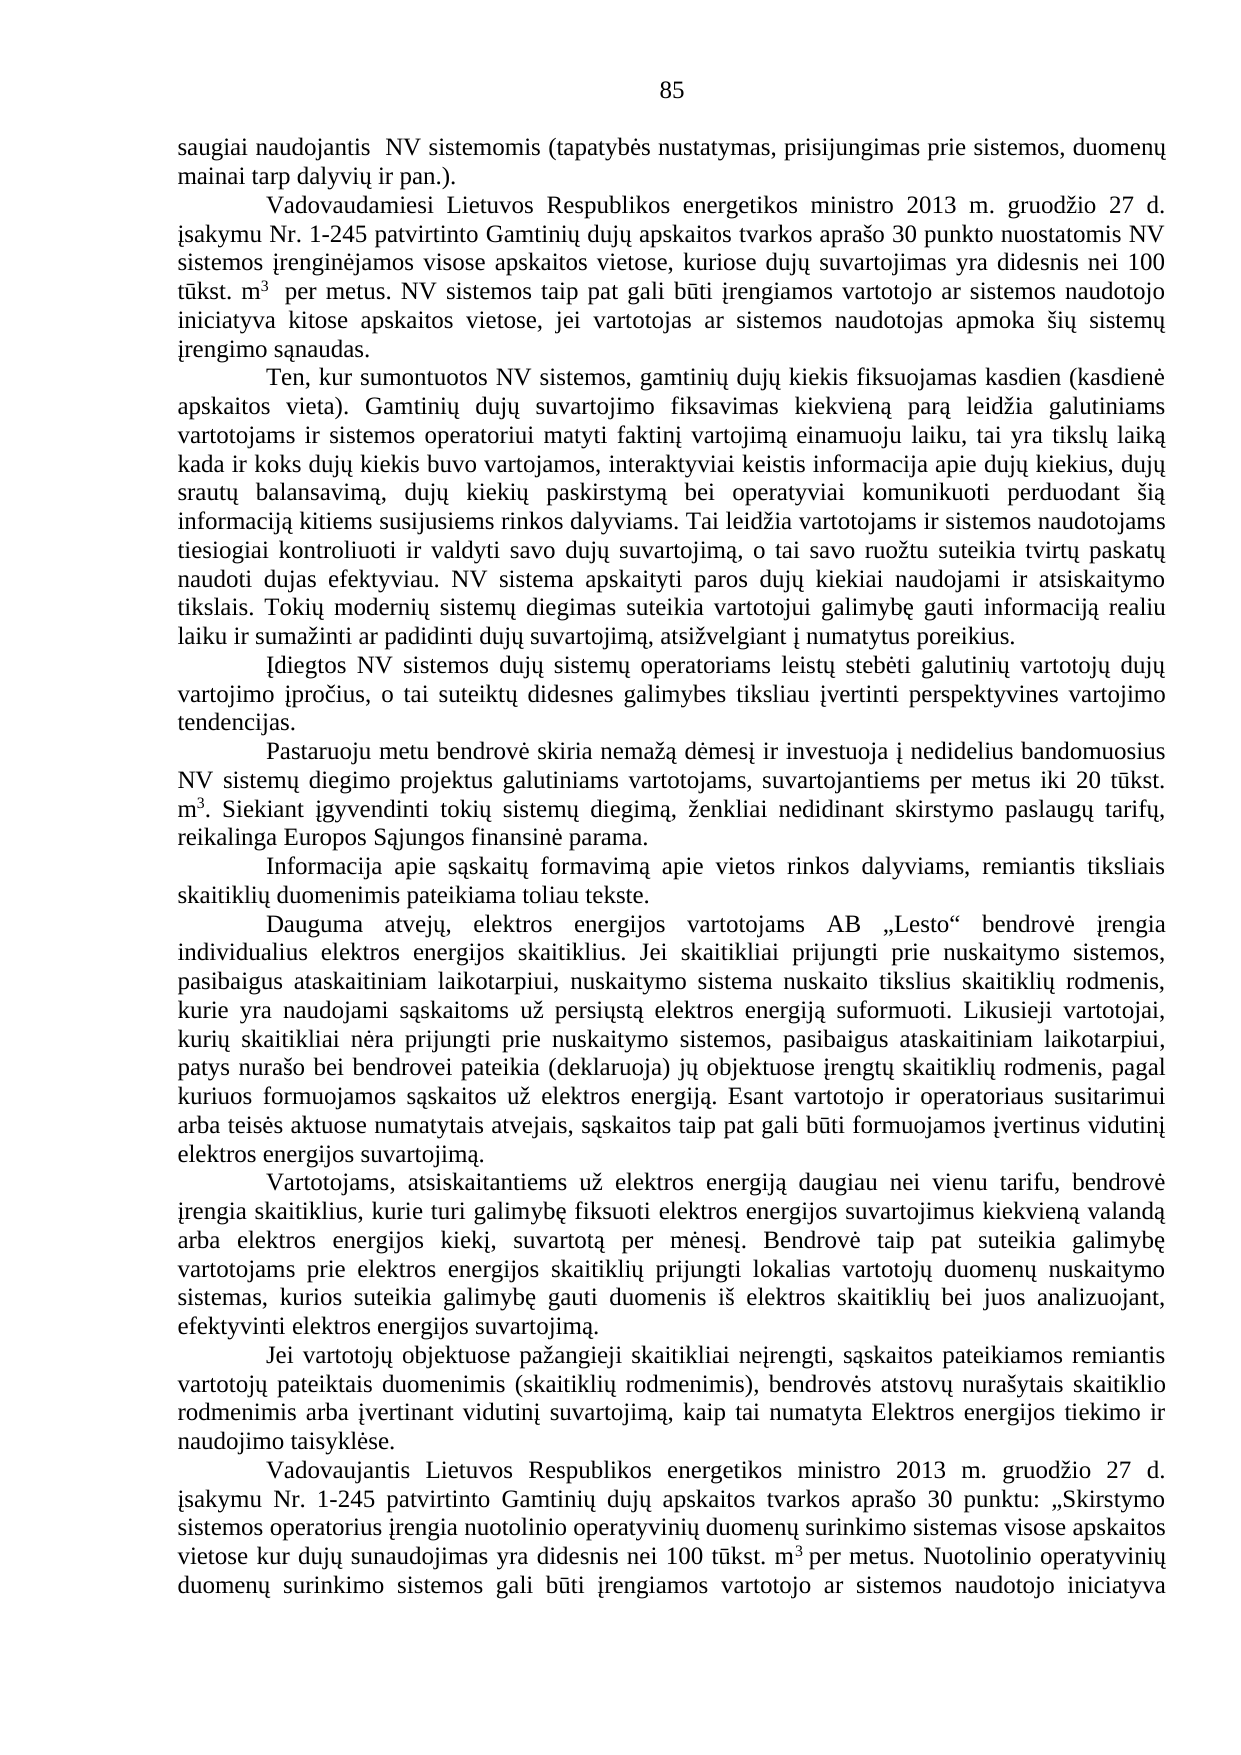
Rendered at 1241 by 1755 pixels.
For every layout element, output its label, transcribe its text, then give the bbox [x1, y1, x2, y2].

text Įdiegtos NV sistemos dujų sistemų operatoriams leistų stebėti galutinių vartotojų dujų vartojimo įpročius, o tai suteiktų didesnes galimybes tiksliau įvertinti perspektyvines vartojimo tendencijas. [177, 650, 1166, 736]
text Pastaruoju metu bendrovė skiria nemažą dėmesį ir investuoja į nedidelius bandomuosius NV sistemų diegimo projektus galutiniams vartotojams, suvartojantiems per metus iki 20 tūkst. m3. Siekiant įgyvendinti tokių sistemų diegimą, ženkliai nedidinant skirstymo paslaugų tarifų, reikalinga Europos Sąjungos finansinė parama. [177, 736, 1166, 851]
text Vartotojams, atsiskaitantiems už elektros energiją daugiau nei vienu tarifu, bendrovė įrengia skaitiklius, kurie turi galimybę fiksuoti elektros energijos suvartojimus kiekvieną valandą arba elektros energijos kiekį, suvartotą per mėnesį. Bendrovė taip pat suteikia galimybę vartotojams prie elektros energijos skaitiklių prijungti lokalias vartotojų duomenų nuskaitymo sistemas, kurios suteikia galimybę gauti duomenis iš elektros skaitiklių bei juos analizuojant, efektyvinti elektros energijos suvartojimą. [177, 1167, 1166, 1340]
text Jei vartotojų objektuose pažangieji skaitikliai neįrengti, sąskaitos pateikiamos remiantis vartotojų pateiktais duomenimis (skaitiklių rodmenimis), bendrovės atstovų nurašytais skaitiklio rodmenimis arba įvertinant vidutinį suvartojimą, kaip tai numatyta Elektros energijos tiekimo ir naudojimo taisyklėse. [177, 1340, 1166, 1455]
text Vadovaudamiesi Lietuvos Respublikos energetikos ministro 2013 m. gruodžio 27 d. įsakymu Nr. 1-245 patvirtinto Gamtinių dujų apskaitos tvarkos aprašo 30 punkto nuostatomis NV sistemos įrenginėjamos visose apskaitos vietose, kuriose dujų suvartojimas yra didesnis nei 100 tūkst. m3 per metus. NV sistemos taip pat gali būti įrengiamos vartotojo ar sistemos naudotojo iniciatyva kitose apskaitos vietose, jei vartotojas ar sistemos naudotojas apmoka šių sistemų įrengimo sąnaudas. [177, 190, 1166, 362]
text Dauguma atvejų, elektros energijos vartotojams AB „Lesto“ bendrovė įrengia individualius elektros energijos skaitiklius. Jei skaitikliai prijungti prie nuskaitymo sistemos, pasibaigus ataskaitiniam laikotarpiui, nuskaitymo sistema nuskaito tikslius skaitiklių rodmenis, kurie yra naudojami sąskaitoms už persiųstą elektros energiją suformuoti. Likusieji vartotojai, kurių skaitikliai nėra prijungti prie nuskaitymo sistemos, pasibaigus ataskaitiniam laikotarpiui, patys nurašo bei bendrovei pateikia (deklaruoja) jų objektuose įrengtų skaitiklių rodmenis, pagal kuriuos formuojamos sąskaitos už elektros energiją. Esant vartotojo ir operatoriaus susitarimui arba teisės aktuose numatytais atvejais, sąskaitos taip pat gali būti formuojamos įvertinus vidutinį elektros energijos suvartojimą. [177, 909, 1166, 1167]
text Vadovaujantis Lietuvos Respublikos energetikos ministro 2013 m. gruodžio 27 d. įsakymu Nr. 1-245 patvirtinto Gamtinių dujų apskaitos tvarkos aprašo 30 punktu: „Skirstymo sistemos operatorius įrengia nuotolinio operatyvinių duomenų surinkimo sistemas visose apskaitos vietose kur dujų sunaudojimas yra didesnis nei 100 tūkst. m3 per metus. Nuotolinio operatyvinių duomenų surinkimo sistemos gali būti įrengiamos vartotojo ar sistemos naudotojo iniciatyva [177, 1455, 1166, 1599]
text Ten, kur sumontuotos NV sistemos, gamtinių dujų kiekis fiksuojamas kasdien (kasdienė apskaitos vieta). Gamtinių dujų suvartojimo fiksavimas kiekvieną parą leidžia galutiniams vartotojams ir sistemos operatoriui matyti faktinį vartojimą einamuoju laiku, tai yra tikslų laiką kada ir koks dujų kiekis buvo vartojamos, interaktyviai keistis informacija apie dujų kiekius, dujų srautų balansavimą, dujų kiekių paskirstymą bei operatyviai komunikuoti perduodant šią informaciją kitiems susijusiems rinkos dalyviams. Tai leidžia vartotojams ir sistemos naudotojams tiesiogiai kontroliuoti ir valdyti savo dujų suvartojimą, o tai savo ruožtu suteikia tvirtų paskatų naudoti dujas efektyviau. NV sistema apskaityti paros dujų kiekiai naudojami ir atsiskaitymo tikslais. Tokių modernių sistemų diegimas suteikia vartotojui galimybę gauti informaciją realiu laiku ir sumažinti ar padidinti dujų suvartojimą, atsižvelgiant į numatytus poreikius. [177, 362, 1166, 650]
text saugiai naudojantis NV sistemomis (tapatybės nustatymas, prisijungimas prie sistemos, duomenų mainai tarp dalyvių ir pan.). [177, 132, 1166, 190]
text Informacija apie sąskaitų formavimą apie vietos rinkos dalyviams, remiantis tiksliais skaitiklių duomenimis pateikiama toliau tekste. [177, 851, 1166, 909]
